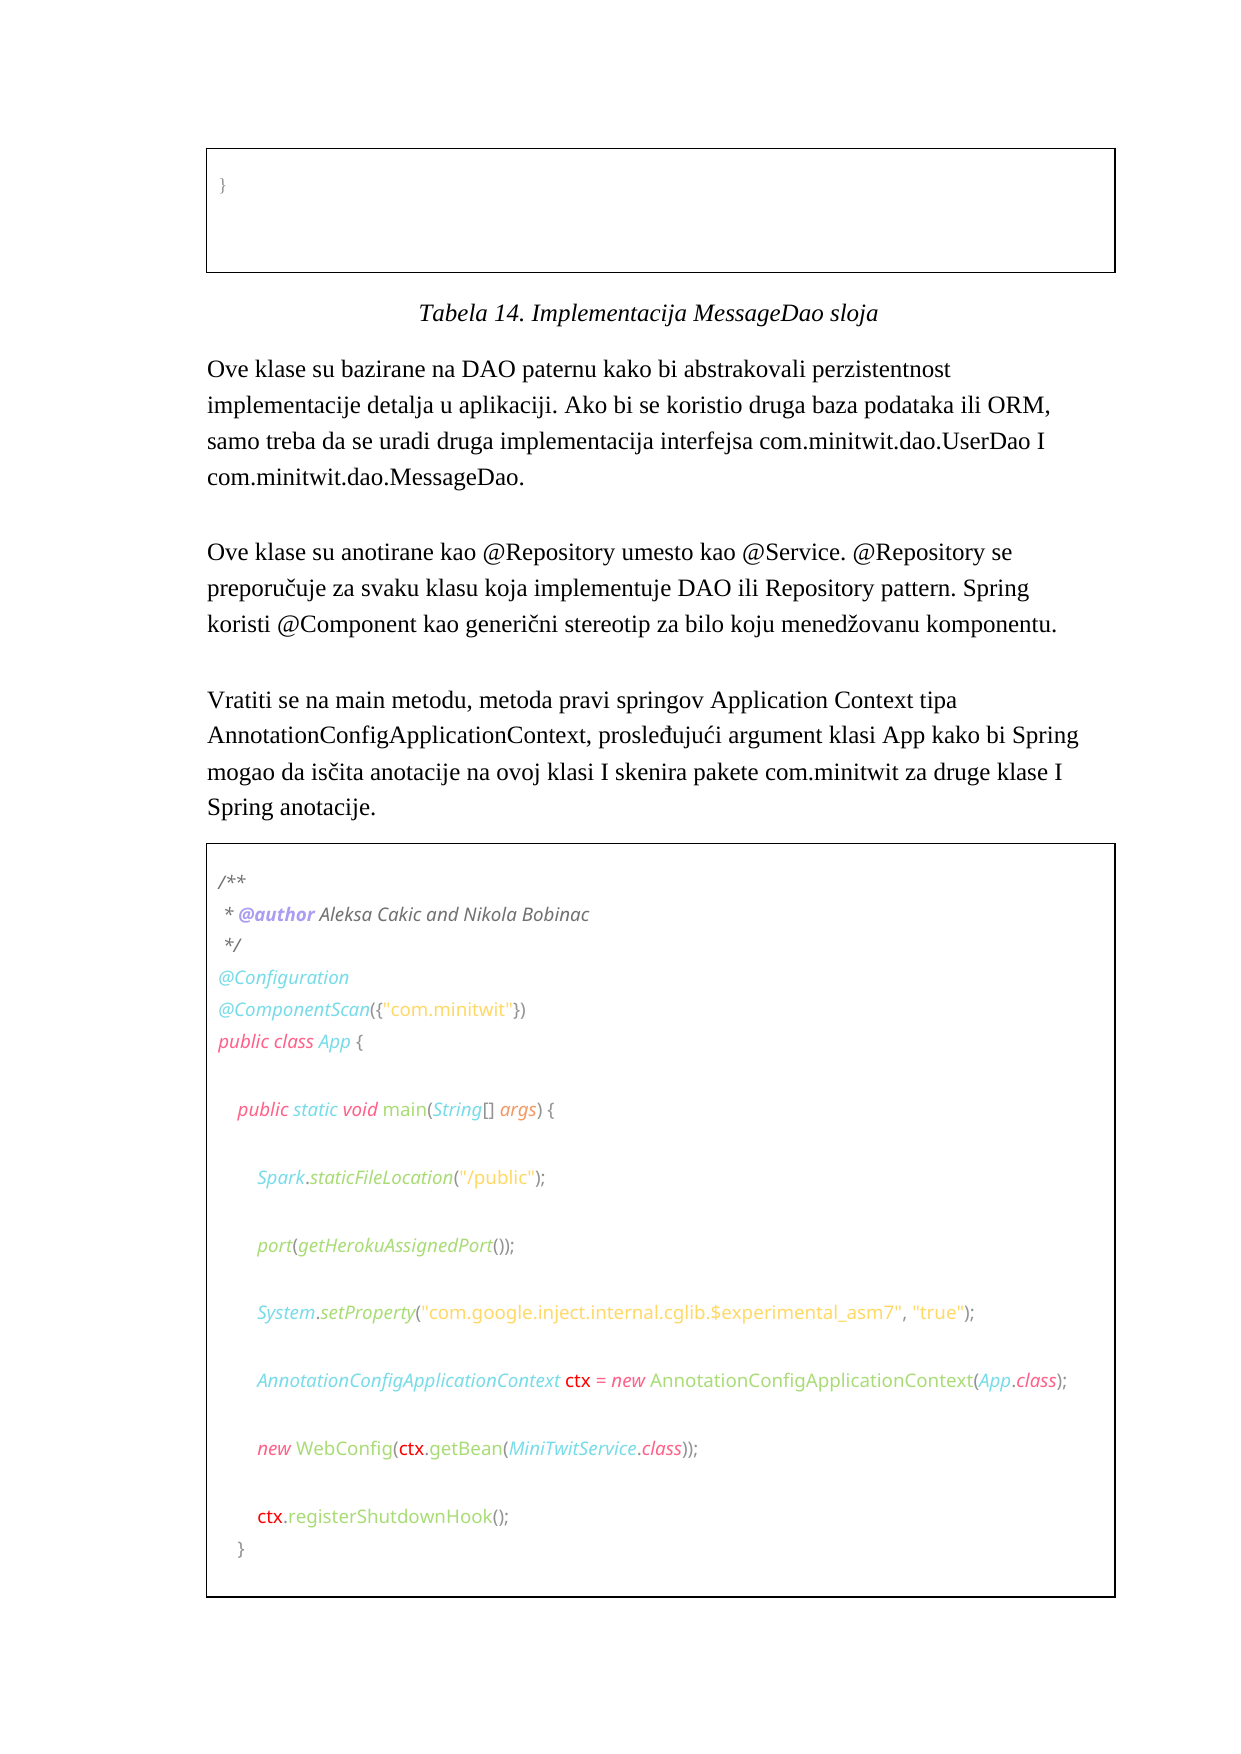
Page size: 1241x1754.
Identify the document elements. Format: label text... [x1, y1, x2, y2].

text Vratiti se na main metodu, metoda pravi springov Application Context tipa AnnotationConfigApplicationContext, prosleđujući argument klasi App kako bi Spring mogao da isčita anotacije na ovoj klasi I skenira pakete com.minitwit za druge klase I Spring anotacije. [207, 685, 1092, 821]
text Ove klase su anotirane kao @Repository umesto kao @Service. @Repository se preporučuje za svaku klasu koja implementuje DAO ili Repository pattern. Spring koristi @Component kao generični stereotip za bilo koju menedžovanu komponentu. [207, 537, 1092, 638]
table_header } [207, 149, 1114, 272]
text Ove klase su bazirane na DAO paternu kako bi abstrakovali perzistentnost implementacije detalja u aplikaciji. Ako bi se koristio druga baza podataka ili ORM, samo treba da se uradi druga implementacija interfejsa com.minitwit.dao.UserDao I com.minitwit.dao.MessageDao. [207, 354, 1092, 491]
text Tabela 14. Implementacija MessageDao sloja [207, 298, 1092, 327]
table_header /** * @author Aleksa Cakic and Nikola Bobinac */ @Configuration @ComponentScan({"com.minitwit"}) public class App { public static void main(String[] args) { Spark.staticFileLocation("/public"); port(getHerokuAssignedPort()); System.setProperty("com.google.inject.internal.cglib.$experimental_asm7", "true"); AnnotationConfigApplicationContext ctx = new AnnotationConfigApplicationContext(App.class); new WebConfig(ctx.getBean(MiniTwitService.class)); ctx.registerShutdownHook(); } [207, 844, 1114, 1596]
